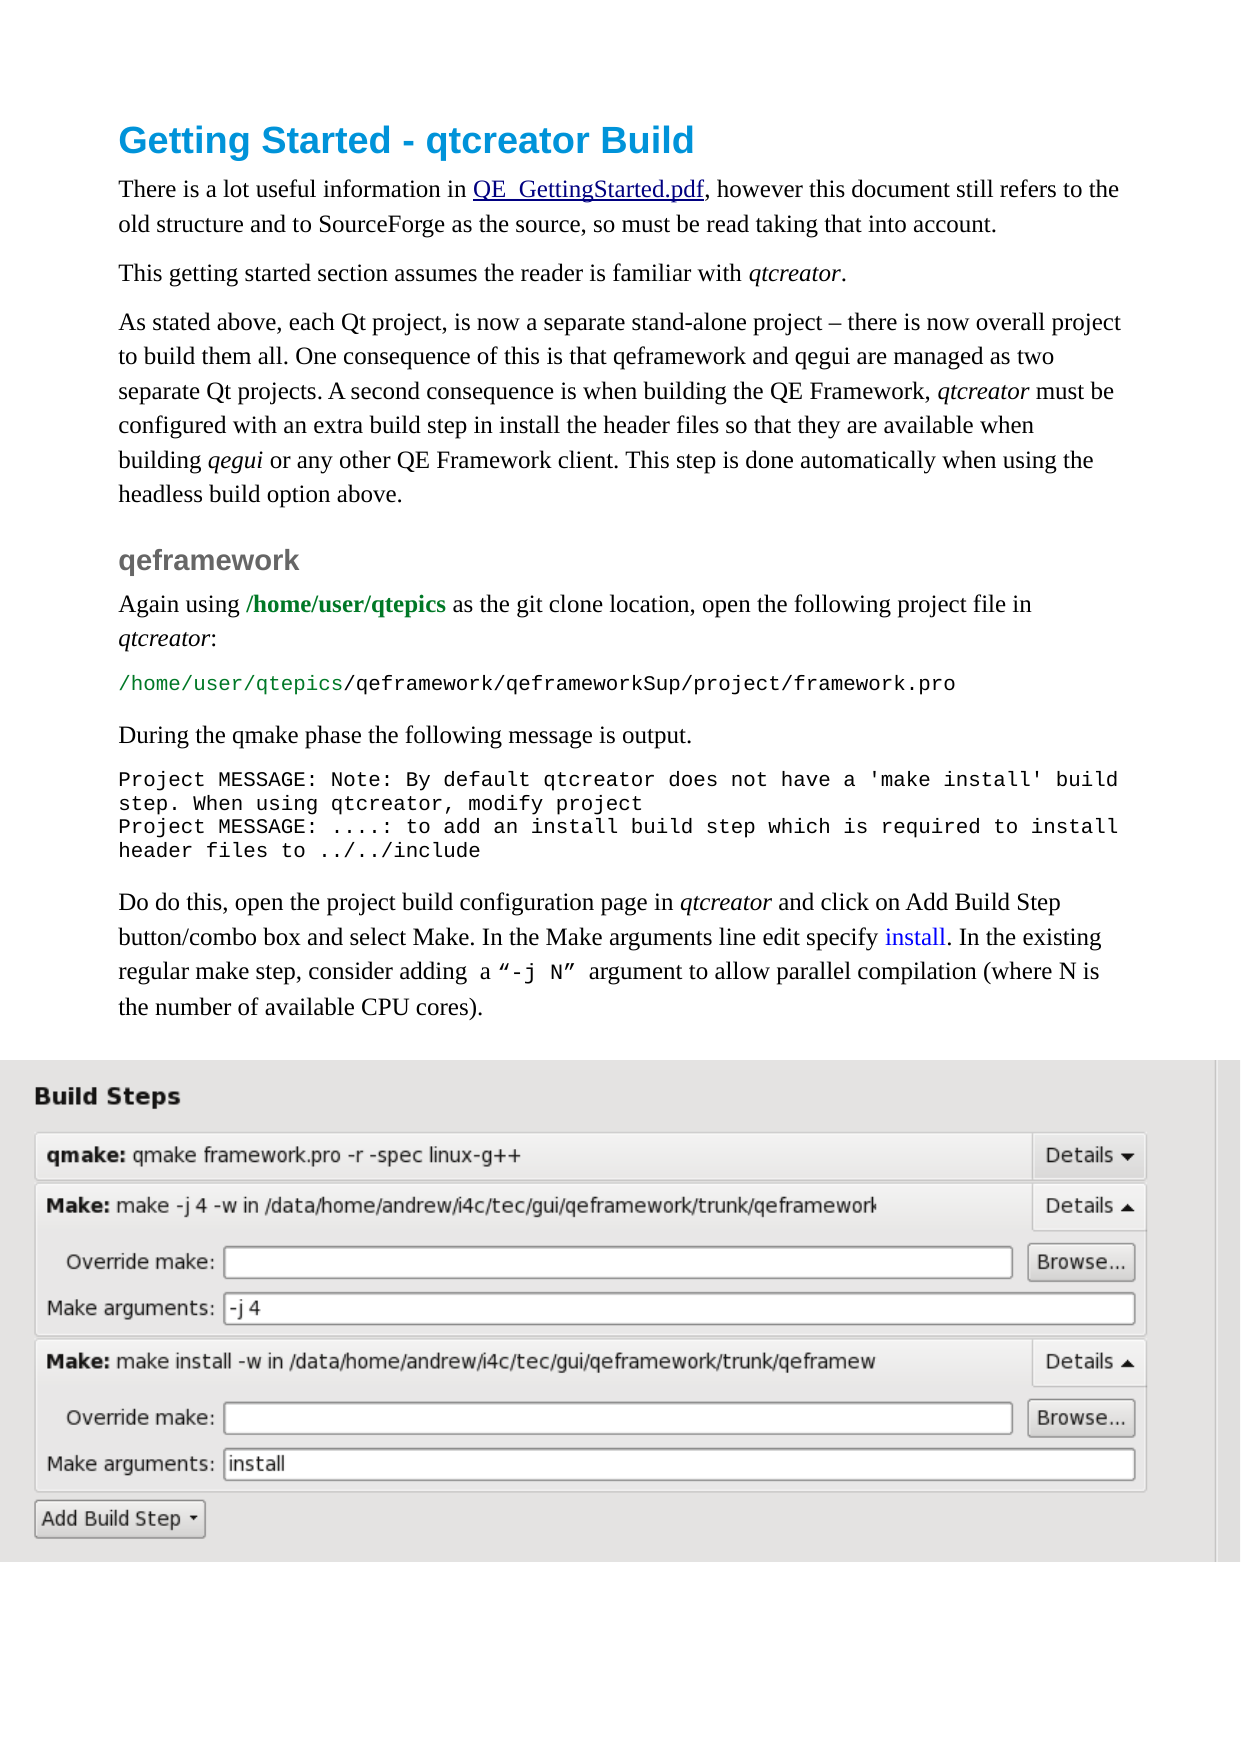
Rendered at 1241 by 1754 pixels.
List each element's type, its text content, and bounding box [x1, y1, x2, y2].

text /home/user/qtepics/qeframework/qeframeworkSup/project/framework.pro [118, 672, 1122, 720]
subtitle Getting Started - qtcreator Build [118, 118, 1122, 162]
text During the qmake phase the following message is output. [118, 720, 1122, 748]
text Project MESSAGE: Note: By default qtcreator does not have a 'make install' build step. When using qtcreator, modify project [118, 769, 1122, 816]
text As stated above, each Qt project, is now a separate stand-alone project – there is now overall project to build them all. One consequence of this is that qeframework and qegui are managed as two separate Qt projects. A second consequence is when building the QE Framework, qtcreator must be configured with an extra build step in install the header files so that they are available when building qegui or any other QE Framework client. This step is done automatically when using the headless build option above. [118, 307, 1122, 508]
text This getting started section assumes the reader is familiar with qtcreator. [118, 258, 1122, 287]
subtitle qeframework [118, 543, 1122, 576]
picture [0, 1060, 1241, 1562]
text There is a lot useful information in QE_GettingStarted.pdf, however this document still refers to the old structure and to SourceForge as the source, so must be read taking that into account. [118, 174, 1122, 237]
text Again using /home/user/qtepics as the git clone location, open the following project file in qtcreator: [118, 589, 1122, 652]
text Project MESSAGE: ....: to add an install build step which is required to install header files to ../../include [118, 816, 1122, 863]
text Do do this, open the project build configuration page in qtcreator and click on Add Build Step button/combo box and select Make. In the Make arguments line edit specify install. In the existing regular make step, consider adding a “-j N” argument to allow parallel compilation (where N is the number of available CPU cores). [118, 887, 1122, 1055]
